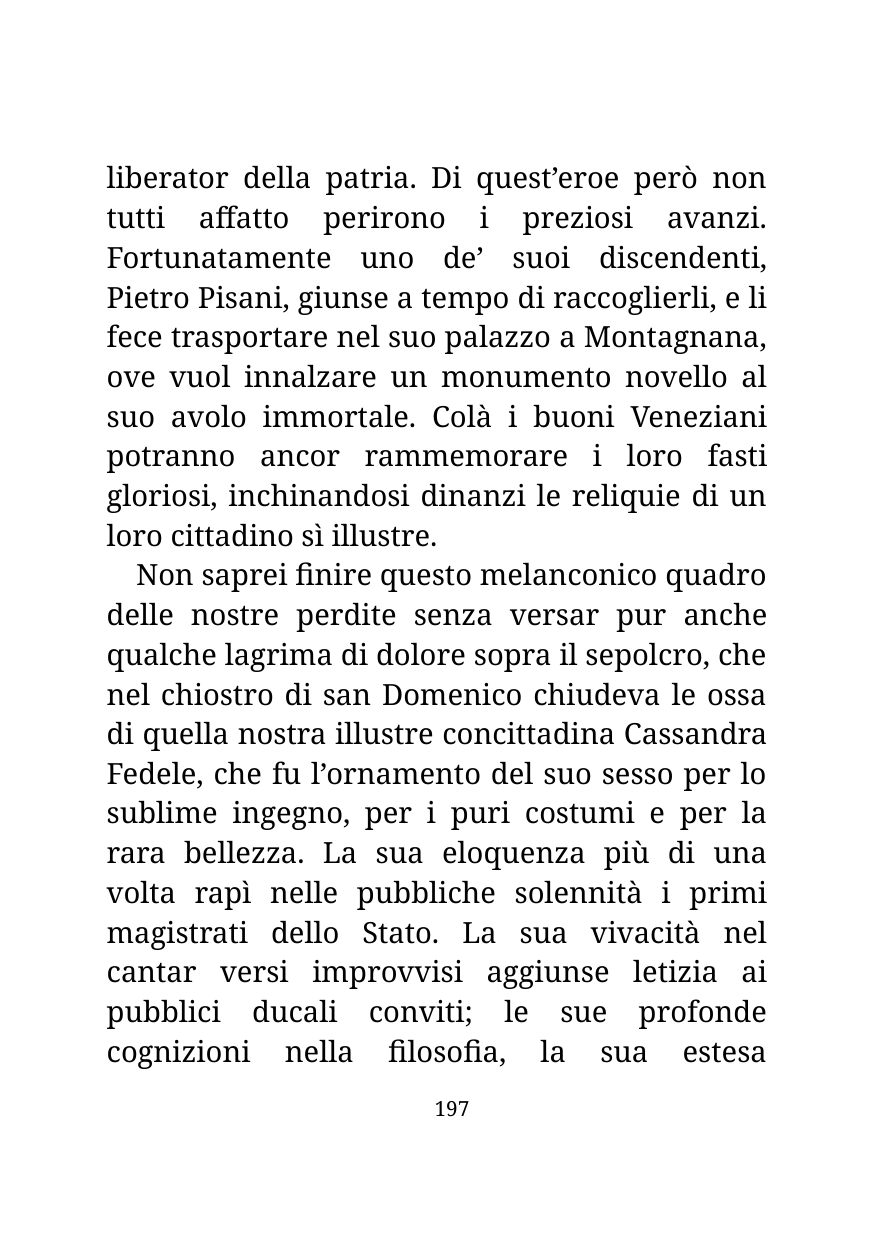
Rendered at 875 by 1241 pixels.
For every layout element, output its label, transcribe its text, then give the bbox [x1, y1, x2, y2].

text liberator della patria. Di quest’eroe però non tutti affatto perirono i preziosi avanzi. Fortunatamente uno de’ suoi discendenti, Pietro Pisani, giunse a tempo di raccoglierli, e li fece trasportare nel suo palazzo a Montagnana, ove vuol innalzare un monumento novello al suo avolo immortale. Colà i buoni Veneziani potranno ancor rammemorare i loro fasti gloriosi, inchinandosi dinanzi le reliquie di un loro cittadino sì illustre. [106, 158, 768, 555]
text Non saprei finire questo melanconico quadro delle nostre perdite senza versar pur anche qualche lagrima di dolore sopra il sepolcro, che nel chiostro di san Domenico chiudeva le ossa di quella nostra illustre concittadina Cassandra Fedele, che fu l’ornamento del suo sesso per lo sublime ingegno, per i puri costumi e per la rara bellezza. La sua eloquenza più di una volta rapì nelle pubbliche solennità i primi magistrati dello Stato. La sua vivacità nel cantar versi improvvisi aggiunse letizia ai pubblici ducali conviti; le sue profonde cognizioni nella filosofia, la sua estesa [106, 555, 768, 1071]
